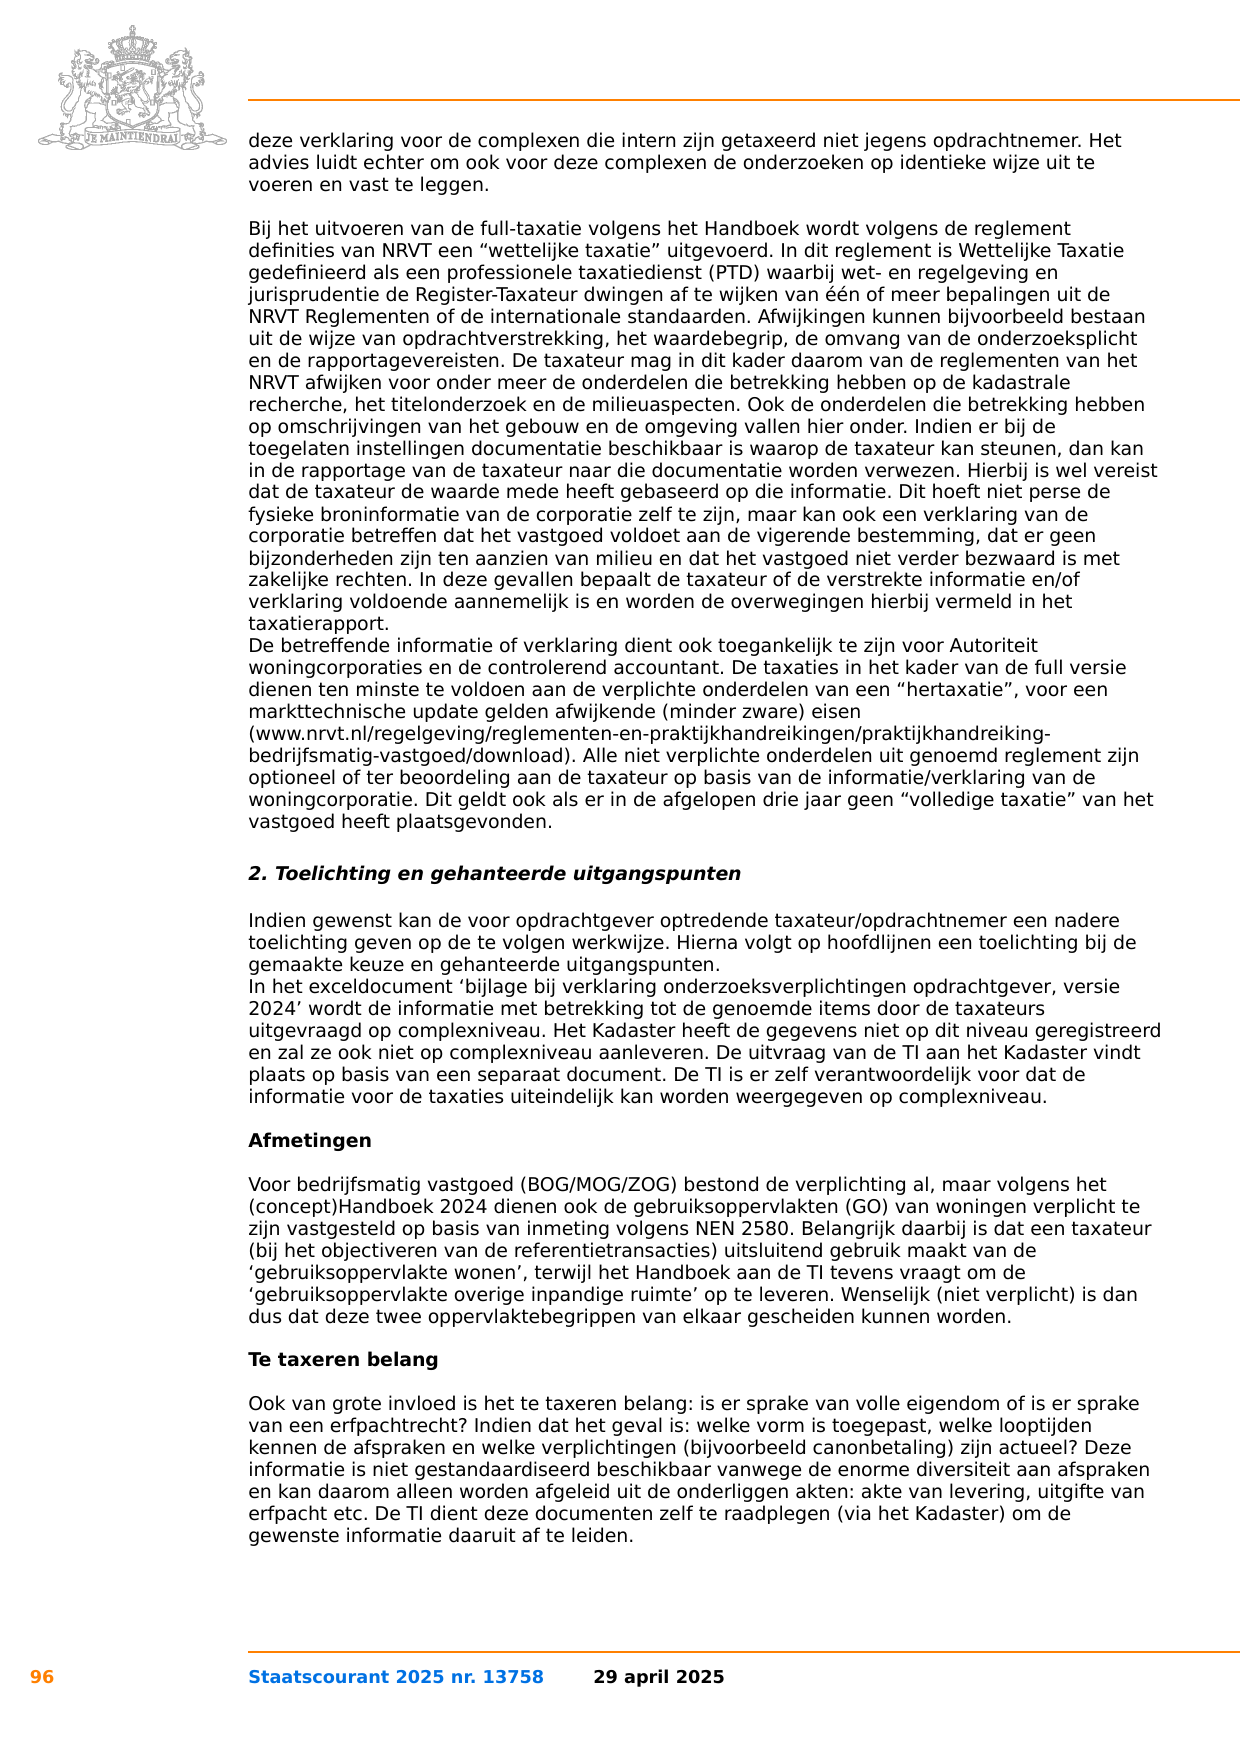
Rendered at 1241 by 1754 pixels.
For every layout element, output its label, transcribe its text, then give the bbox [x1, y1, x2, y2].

subtitle Te taxeren belang [248, 1349, 1163, 1371]
text Indien gewenst kan de voor opdrachtgever optredende taxateur/opdrachtnemer een nadere toelichting geven op de te volgen werkwijze. Hierna volgt op hoofdlijnen een toelichting bij de gemaakte keuze en gehanteerde uitgangspunten. [248, 910, 1163, 976]
subtitle 2. Toelichting en gehanteerde uitgangspunten [248, 863, 1163, 885]
picture [38, 25, 227, 150]
text deze verklaring voor de complexen die intern zijn getaxeerd niet jegens opdrachtnemer. Het advies luidt echter om ook voor deze complexen de onderzoeken op identieke wijze uit te voeren en vast te leggen. [248, 130, 1163, 196]
subtitle Afmetingen [248, 1130, 1163, 1152]
text Voor bedrijfsmatig vastgoed (BOG/MOG/ZOG) bestond de verplichting al, maar volgens het (concept)Handboek 2024 dienen ook de gebruiksoppervlakten (GO) van woningen verplicht te zijn vastgesteld op basis van inmeting volgens NEN 2580. Belangrijk daarbij is dat een taxateur (bij het objectiveren van de referentietransacties) uitsluitend gebruik maakt van de ‘gebruiksoppervlakte wonen’, terwijl het Handboek aan de TI tevens vraagt om de ‘gebruiksoppervlakte overige inpandige ruimte’ op te leveren. Wenselijk (niet verplicht) is dan dus dat deze twee oppervlaktebegrippen van elkaar gescheiden kunnen worden. [248, 1174, 1163, 1327]
text Bij het uitvoeren van de full-taxatie volgens het Handboek wordt volgens de reglement definities van NRVT een “wettelijke taxatie” uitgevoerd. In dit reglement is Wettelijke Taxatie gedefinieerd als een professionele taxatiedienst (PTD) waarbij wet- en regelgeving en jurisprudentie de Register-Taxateur dwingen af te wijken van één of meer bepalingen uit de NRVT Reglementen of de internationale standaarden. Afwijkingen kunnen bijvoorbeeld bestaan uit de wijze van opdrachtverstrekking, het waardebegrip, de omvang van de onderzoeksplicht en de rapportagevereisten. De taxateur mag in dit kader daarom van de reglementen van het NRVT afwijken voor onder meer de onderdelen die betrekking hebben op de kadastrale recherche, het titelonderzoek en de milieuaspecten. Ook de onderdelen die betrekking hebben op omschrijvingen van het gebouw en de omgeving vallen hier onder. Indien er bij de toegelaten instellingen documentatie beschikbaar is waarop de taxateur kan steunen, dan kan in de rapportage van de taxateur naar die documentatie worden verwezen. Hierbij is wel vereist dat de taxateur de waarde mede heeft gebaseerd op die informatie. Dit hoeft niet perse de fysieke broninformatie van de corporatie zelf te zijn, maar kan ook een verklaring van de corporatie betreffen dat het vastgoed voldoet aan de vigerende bestemming, dat er geen bijzonderheden zijn ten aanzien van milieu en dat het vastgoed niet verder bezwaard is met zakelijke rechten. In deze gevallen bepaalt de taxateur of de verstrekte informatie en/of verklaring voldoende aannemelijk is en worden de overwegingen hierbij vermeld in het taxatierapport. [248, 218, 1163, 635]
text Ook van grote invloed is het te taxeren belang: is er sprake van volle eigendom of is er sprake van een erfpachtrecht? Indien dat het geval is: welke vorm is toegepast, welke looptijden kennen de afspraken en welke verplichtingen (bijvoorbeeld canonbetaling) zijn actueel? Deze informatie is niet gestandaardiseerd beschikbaar vanwege de enorme diversiteit aan afspraken en kan daarom alleen worden afgeleid uit de onderliggen akten: akte van levering, uitgifte van erfpacht etc. De TI dient deze documenten zelf te raadplegen (via het Kadaster) om de gewenste informatie daaruit af te leiden. [248, 1393, 1163, 1547]
text In het exceldocument ‘bijlage bij verklaring onderzoeksverplichtingen opdrachtgever, versie 2024’ wordt de informatie met betrekking tot de genoemde items door de taxateurs uitgevraagd op complexniveau. Het Kadaster heeft de gegevens niet op dit niveau geregistreerd en zal ze ook niet op complexniveau aanleveren. De uitvraag van de TI aan het Kadaster vindt plaats op basis van een separaat document. De TI is er zelf verantwoordelijk voor dat de informatie voor de taxaties uiteindelijk kan worden weergegeven op complexniveau. [248, 976, 1163, 1108]
text De betreffende informatie of verklaring dient ook toegankelijk te zijn voor Autoriteit woningcorporaties en de controlerend accountant. De taxaties in het kader van de full versie dienen ten minste te voldoen aan de verplichte onderdelen van een “hertaxatie”, voor een markttechnische update gelden afwijkende (minder zware) eisen (www.nrvt.nl/regelgeving/reglementen-en-praktijkhandreikingen/praktijkhandreiking-bedrijfsmatig-vastgoed/download). Alle niet verplichte onderdelen uit genoemd reglement zijn optioneel of ter beoordeling aan de taxateur op basis van de informatie/verklaring van de woningcorporatie. Dit geldt ook als er in de afgelopen drie jaar geen “volledige taxatie” van het vastgoed heeft plaatsgevonden. [248, 635, 1163, 833]
